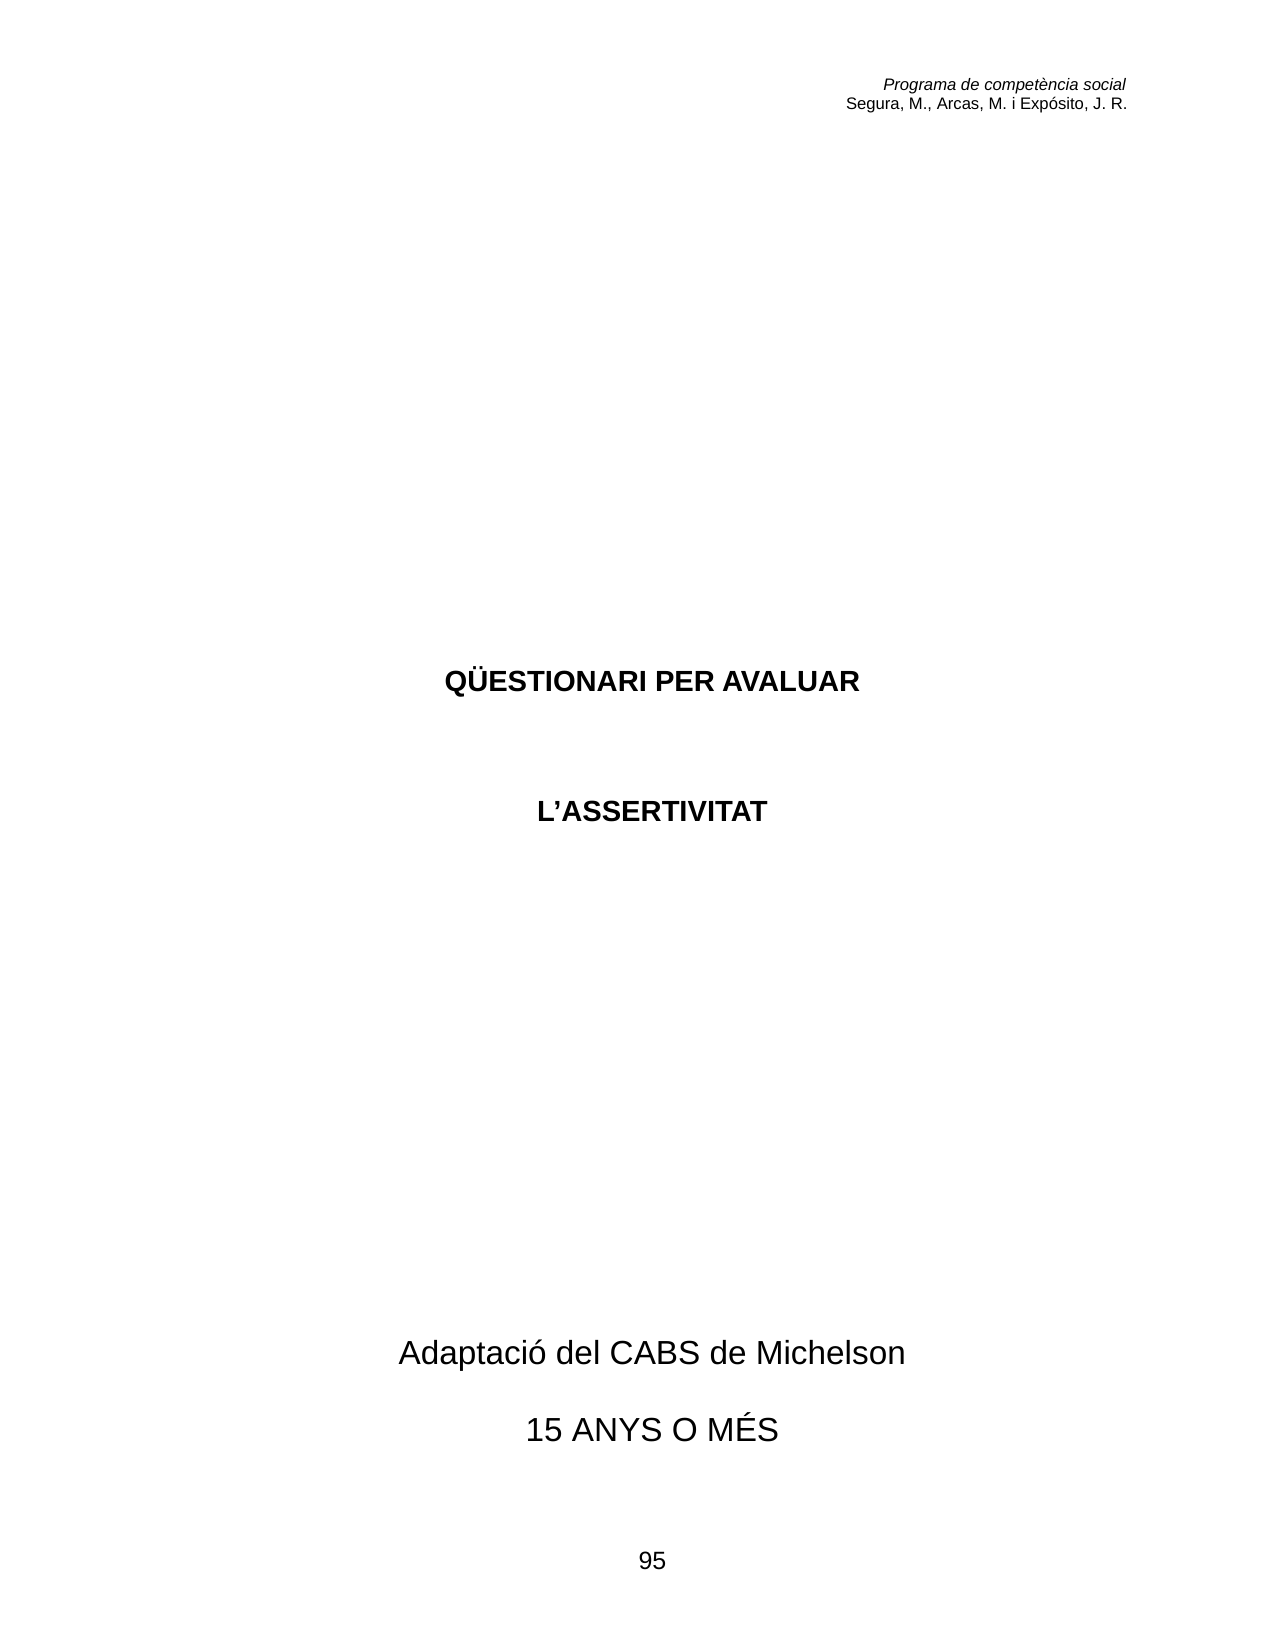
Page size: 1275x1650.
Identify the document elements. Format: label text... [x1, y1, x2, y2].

text 15 ANYS O MÉS [177, 1410, 1127, 1448]
subtitle QÜESTIONARI PER AVALUAR [177, 664, 1127, 697]
text Adaptació del CABS de Michelson [177, 1333, 1127, 1371]
subtitle L’ASSERTIVITAT [177, 793, 1127, 827]
